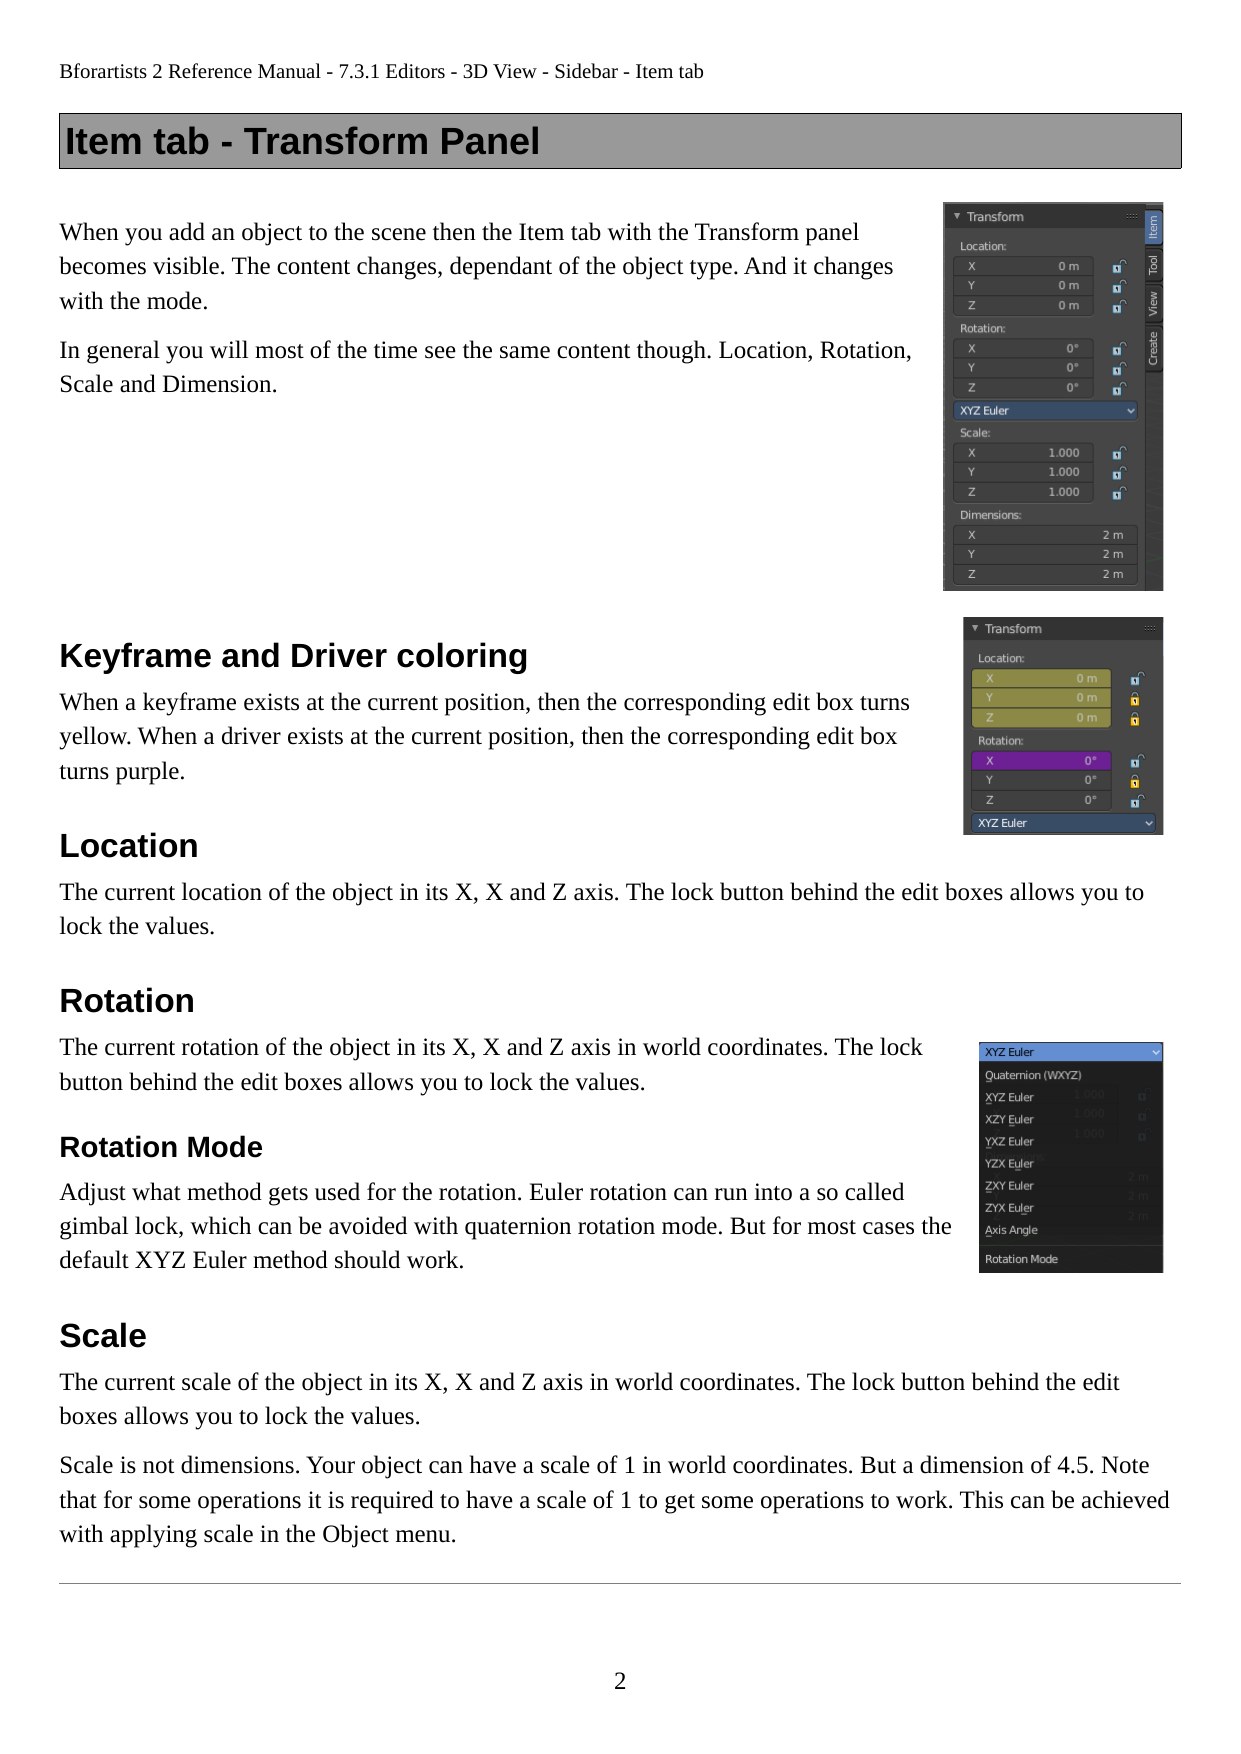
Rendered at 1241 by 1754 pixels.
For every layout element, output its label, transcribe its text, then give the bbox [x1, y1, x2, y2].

subtitle [1164, 636, 1181, 674]
subtitle Keyframe and Driver coloring [59, 636, 963, 674]
text The current location of the object in its X, X and Z axis. The lock button behind the edit boxes allows you to lock the values. [59, 877, 1181, 940]
subtitle Scale [59, 1316, 1181, 1354]
text The current rotation of the object in its X, X and Z axis in world coordinates. The lock button behind the edit boxes allows you to lock the values. [59, 1032, 1181, 1096]
text Adjust what method gets used for the rotation. Euler rotation can run into a so called gimbal lock, which can be avoided with quaternion rotation mode. But for most cases the default XYZ Euler method should work. [59, 1177, 1181, 1274]
picture [963, 617, 1164, 835]
subtitle Rotation Mode [59, 1130, 979, 1164]
text When a keyframe exists at the current position, then the corresponding edit box turns yellow. When a driver exists at the current position, then the corresponding edit box turns purple. [59, 687, 963, 784]
text Scale is not dimensions. Your object can have a scale of 1 in world coordinates. But a dimension of 4.5. Note that for some operations it is required to have a scale of 1 to get some operations to work. This can be achieved with applying scale in the Object menu. [59, 1450, 1181, 1548]
subtitle [1164, 1130, 1181, 1164]
picture [943, 202, 1164, 591]
text The current scale of the object in its X, X and Z axis in world coordinates. The lock button behind the edit boxes allows you to lock the values. [59, 1367, 1181, 1430]
text In general you will most of the time see the same content though. Location, Rotation, Scale and Dimension. [59, 335, 943, 398]
subtitle Rotation [59, 981, 1181, 1020]
picture [979, 1042, 1164, 1273]
text When you add an object to the scene then the Item tab with the Transform panel becomes visible. The content changes, dependant of the object type. And it changes with the mode. [59, 217, 943, 315]
subtitle Location [59, 826, 1181, 864]
table_header Item tab - Transform Panel [60, 114, 1181, 168]
